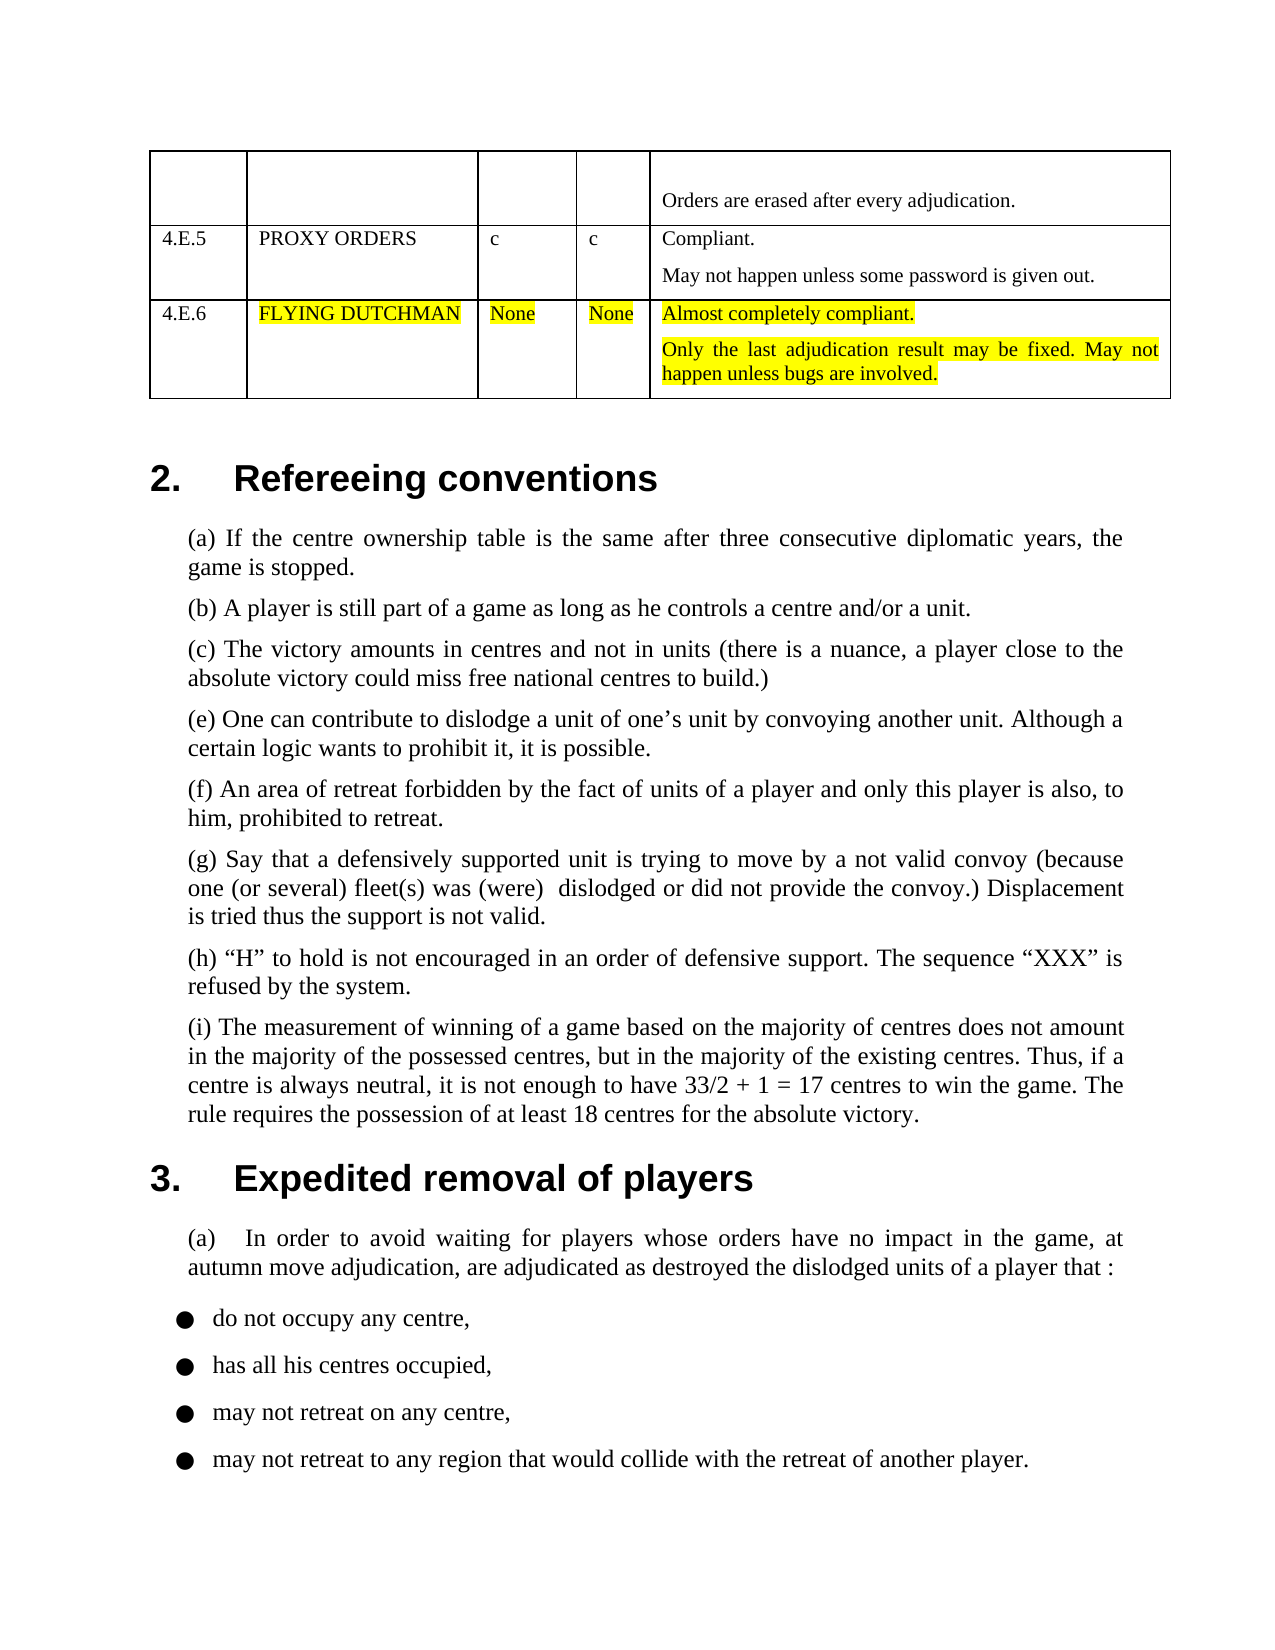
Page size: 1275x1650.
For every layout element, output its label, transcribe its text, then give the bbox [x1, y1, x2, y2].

table_cell FLYING DUTCHMAN [248, 301, 477, 397]
list may not retreat to any region that would collide with the retreat of another player. [175, 1434, 1125, 1481]
table_cell [248, 152, 477, 224]
text (i) The measurement of winning of a game based on the majority of centres does not amount in the majority of the possessed centres, but in the majority of the existing centres. Thus, if a centre is always neutral, it is not enough to have 33/2 + 1 = 17 centres to win the game. The rule requires the possession of at least 18 centres for the absolute victory. [188, 1012, 1125, 1127]
text (c) The victory amounts in centres and not in units (there is a nuance, a player close to the absolute victory could miss free national centres to build.) [188, 634, 1125, 692]
text (e) One can contribute to dislodge a unit of one’s unit by convoying another unit. Although a certain logic wants to prohibit it, it is possible. [188, 704, 1125, 762]
table_cell None [577, 301, 649, 397]
text (a) In order to avoid waiting for players whose orders have no impact in the game, at autumn move adjudication, are adjudicated as destroyed the dislodged units of a player that : [188, 1223, 1125, 1280]
text (g) Say that a defensively supported unit is trying to move by a not valid convoy (because one (or several) fleet(s) was (were) dislodged or did not provide the convoy.) Displacement is tried thus the support is not valid. [188, 844, 1125, 930]
table_cell Compliant. May not happen unless some password is given out. [651, 226, 1170, 299]
list has all his centres occupied, [175, 1340, 1125, 1387]
table_cell 4.E.5 [151, 226, 246, 299]
subtitle 3. Expedited removal of players [150, 1156, 1125, 1199]
table_cell [577, 152, 649, 224]
table_cell Almost completely compliant. Only the last adjudication result may be fixed. May not happen unless bugs are involved. [651, 301, 1170, 397]
table_cell [151, 152, 246, 224]
table_cell PROXY ORDERS [248, 226, 477, 299]
text (a) If the centre ownership table is the same after three consecutive diplomatic years, the game is stopped. [188, 523, 1125, 581]
table_cell [479, 152, 576, 224]
table_cell 4.E.6 [151, 301, 246, 397]
table_cell c [577, 226, 649, 299]
table_cell None [479, 301, 576, 397]
text (f) An area of retreat forbidden by the fact of units of a player and only this player is also, to him, prohibited to retreat. [188, 774, 1125, 832]
list do not occupy any centre, [175, 1293, 1125, 1340]
table_cell Orders are erased after every adjudication. [651, 152, 1170, 224]
text (h) “H” to hold is not encouraged in an order of defensive support. The sequence “XXX” is refused by the system. [188, 943, 1125, 1000]
list may not retreat on any centre, [175, 1387, 1125, 1434]
subtitle 2. Refereeing conventions [150, 457, 1125, 500]
table_cell c [479, 226, 576, 299]
text (b) A player is still part of a game as long as he controls a centre and/or a unit. [188, 593, 1125, 622]
